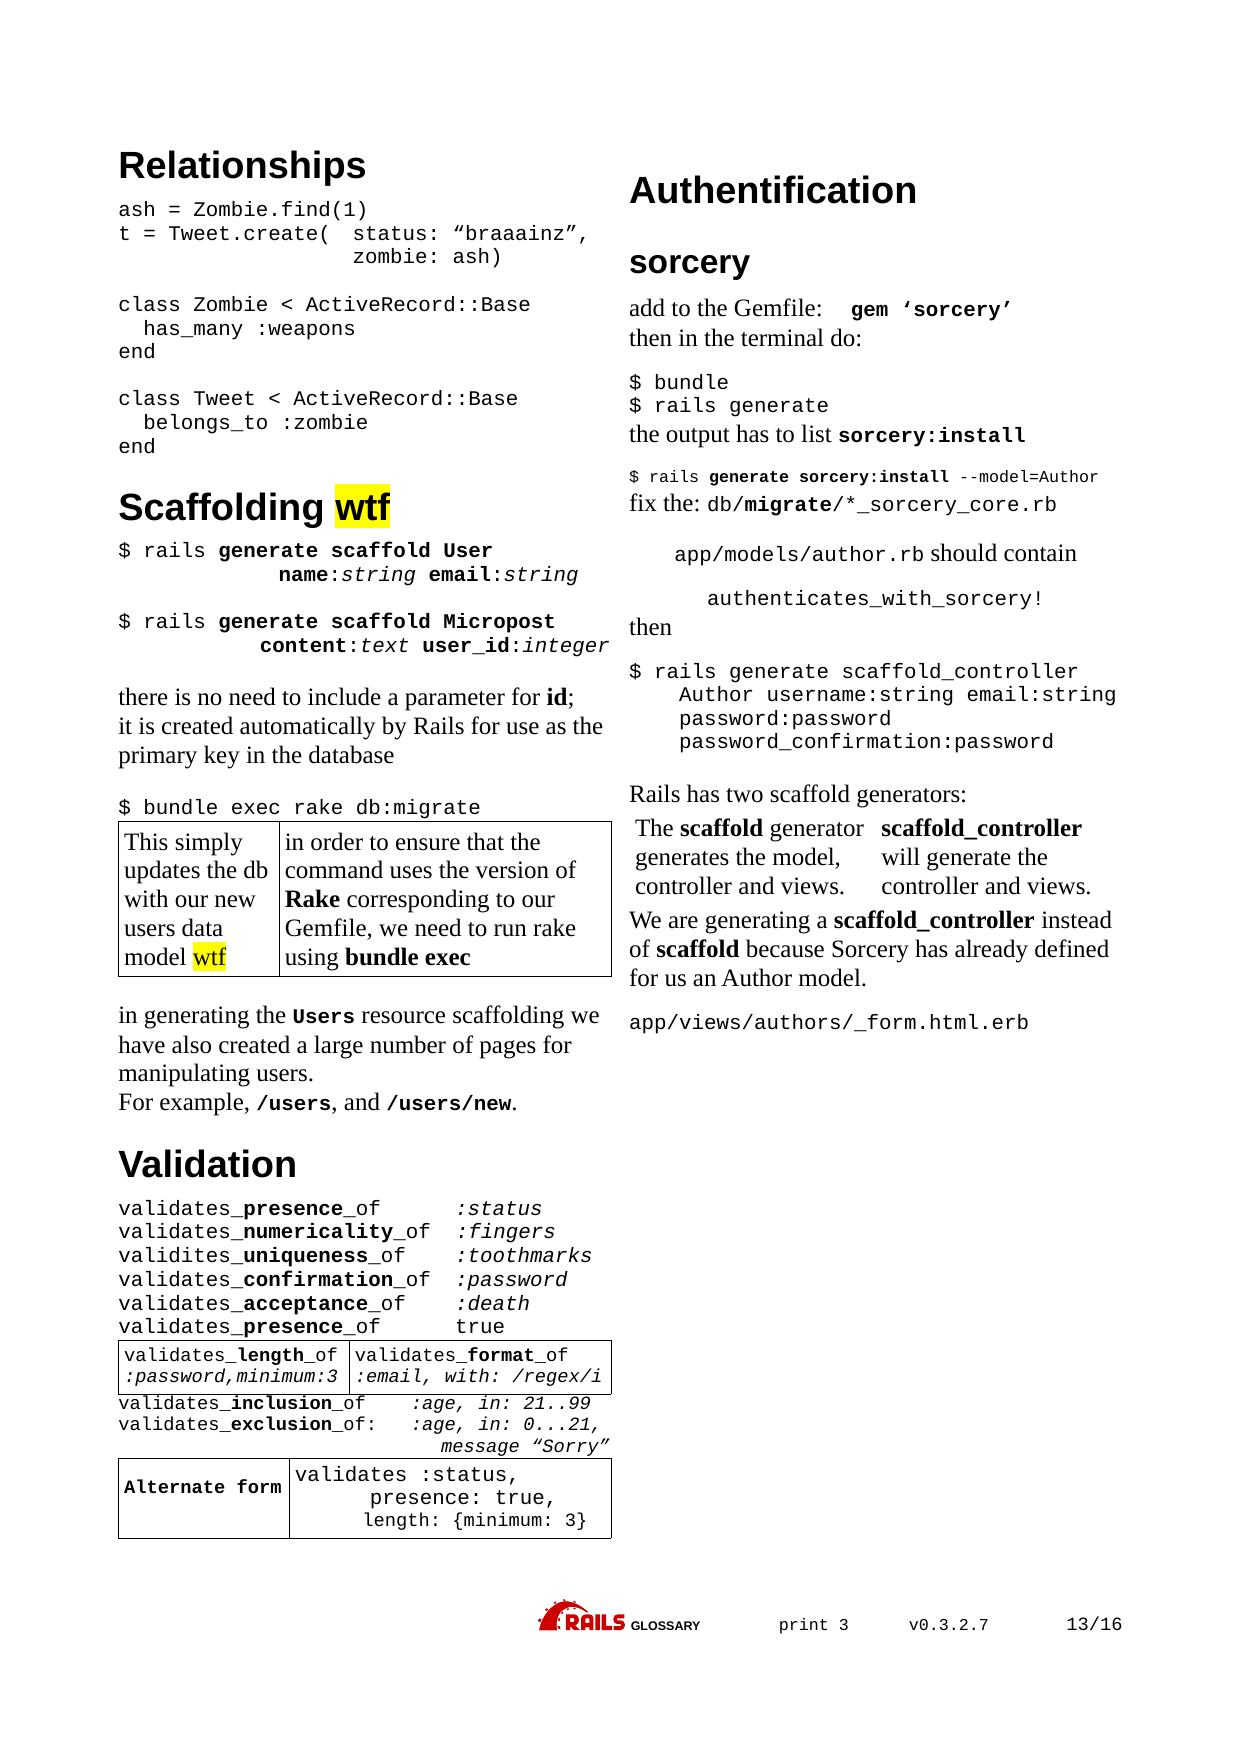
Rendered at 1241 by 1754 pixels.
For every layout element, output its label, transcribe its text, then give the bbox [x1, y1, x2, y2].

text ash = Zombie.find(1) [118, 199, 611, 223]
text fix the: db/migrate/*_sorcery_core.rb [629, 488, 1122, 517]
text $ rails generate scaffold User [118, 541, 611, 564]
text We are generating a scaffold_controller instead of scaffold because Sorcery has already defined [629, 905, 1122, 963]
text validates_acceptance_of :death [118, 1292, 611, 1316]
text message “Sorry” [118, 1436, 611, 1458]
text app/models/author.rb should contain [629, 538, 1122, 567]
table_header The scaffold generator generates the model, controller and views. [629, 808, 875, 905]
text t = Tweet.create( status: “braaainz”, [118, 223, 611, 247]
text add to the Gemfile: gem ‘sorcery’ [629, 293, 1122, 323]
subtitle sorcery [629, 242, 1122, 281]
text For example, /users, and /users/new. [118, 1087, 611, 1117]
table_header validates :status, presence: true, length: {minimum: 3} [290, 1459, 611, 1538]
text $ bundle exec rake db:migrate [118, 797, 611, 821]
text password:password [629, 708, 1122, 732]
text zombie: ash) [118, 247, 611, 270]
text belongs_to :zombie [118, 412, 611, 436]
table_header scaffold_controller will generate the controller and views. [875, 808, 1122, 905]
text class Tweet < ActiveRecord::Base [118, 388, 611, 412]
text $ rails generate scaffold Micropost [118, 611, 611, 635]
table_header This simply updates the db with our new users data model wtf [119, 822, 279, 976]
text validates_presence_of true [118, 1316, 611, 1340]
subtitle Scaffolding wtf [118, 484, 611, 528]
text authenticates_with_sorcery! [629, 588, 1122, 612]
text $ rails generate scaffold_controller [629, 661, 1122, 684]
text validates_numericality_of :fingers [118, 1222, 611, 1245]
text Rails has two scaffold generators: [629, 779, 1122, 808]
text has_many :weapons [118, 317, 611, 341]
text class Zombie < ActiveRecord::Base [118, 294, 611, 317]
table_header in order to ensure that the command uses the version of Rake corresponding to our Gemfile, we need to run rake using bundle exec [280, 822, 611, 976]
text Author username:string email:string [629, 684, 1122, 708]
text $ bundle [629, 372, 1122, 395]
table_header validates_length_of :password,minimum:3 [119, 1341, 349, 1394]
subtitle Validation [118, 1142, 611, 1185]
subtitle Relationships [118, 143, 611, 187]
text validites_uniqueness_of :toothmarks [118, 1245, 611, 1269]
subtitle Authentification [629, 168, 1122, 212]
text then in the terminal do: [629, 323, 1122, 351]
text in generating the Users resource scaffolding we have also created a large number of pages for manipulating users. [118, 1000, 611, 1087]
text name:string email:string [118, 564, 611, 588]
text for us an Author model. [629, 963, 1122, 992]
table_header Alternate form [119, 1459, 289, 1538]
text there is no need to include a parameter for id; [118, 682, 611, 711]
text $ rails generate [629, 395, 1122, 419]
text validates_confirmation_of :password [118, 1269, 611, 1292]
text it is created automatically by Rails for use as the [118, 711, 611, 740]
text validates_inclusion_of :age, in: 21..99 [118, 1395, 611, 1415]
text app/views/authors/_form.html.erb [629, 1012, 1122, 1036]
text content:text user_id:integer [118, 635, 611, 659]
text validates_exclusion_of: :age, in: 0...21, [118, 1415, 611, 1436]
text end [118, 341, 611, 365]
text end [118, 436, 611, 459]
text validates_presence_of :status [118, 1198, 611, 1222]
text $ rails generate sorcery:install --model=Author [629, 469, 1122, 488]
text then [629, 612, 1122, 640]
table_header validates_format_of :email, with: /regex/i [350, 1341, 611, 1394]
text password_confirmation:password [629, 732, 1122, 755]
text the output has to list sorcery:install [629, 419, 1122, 449]
text primary key in the database [118, 740, 611, 769]
